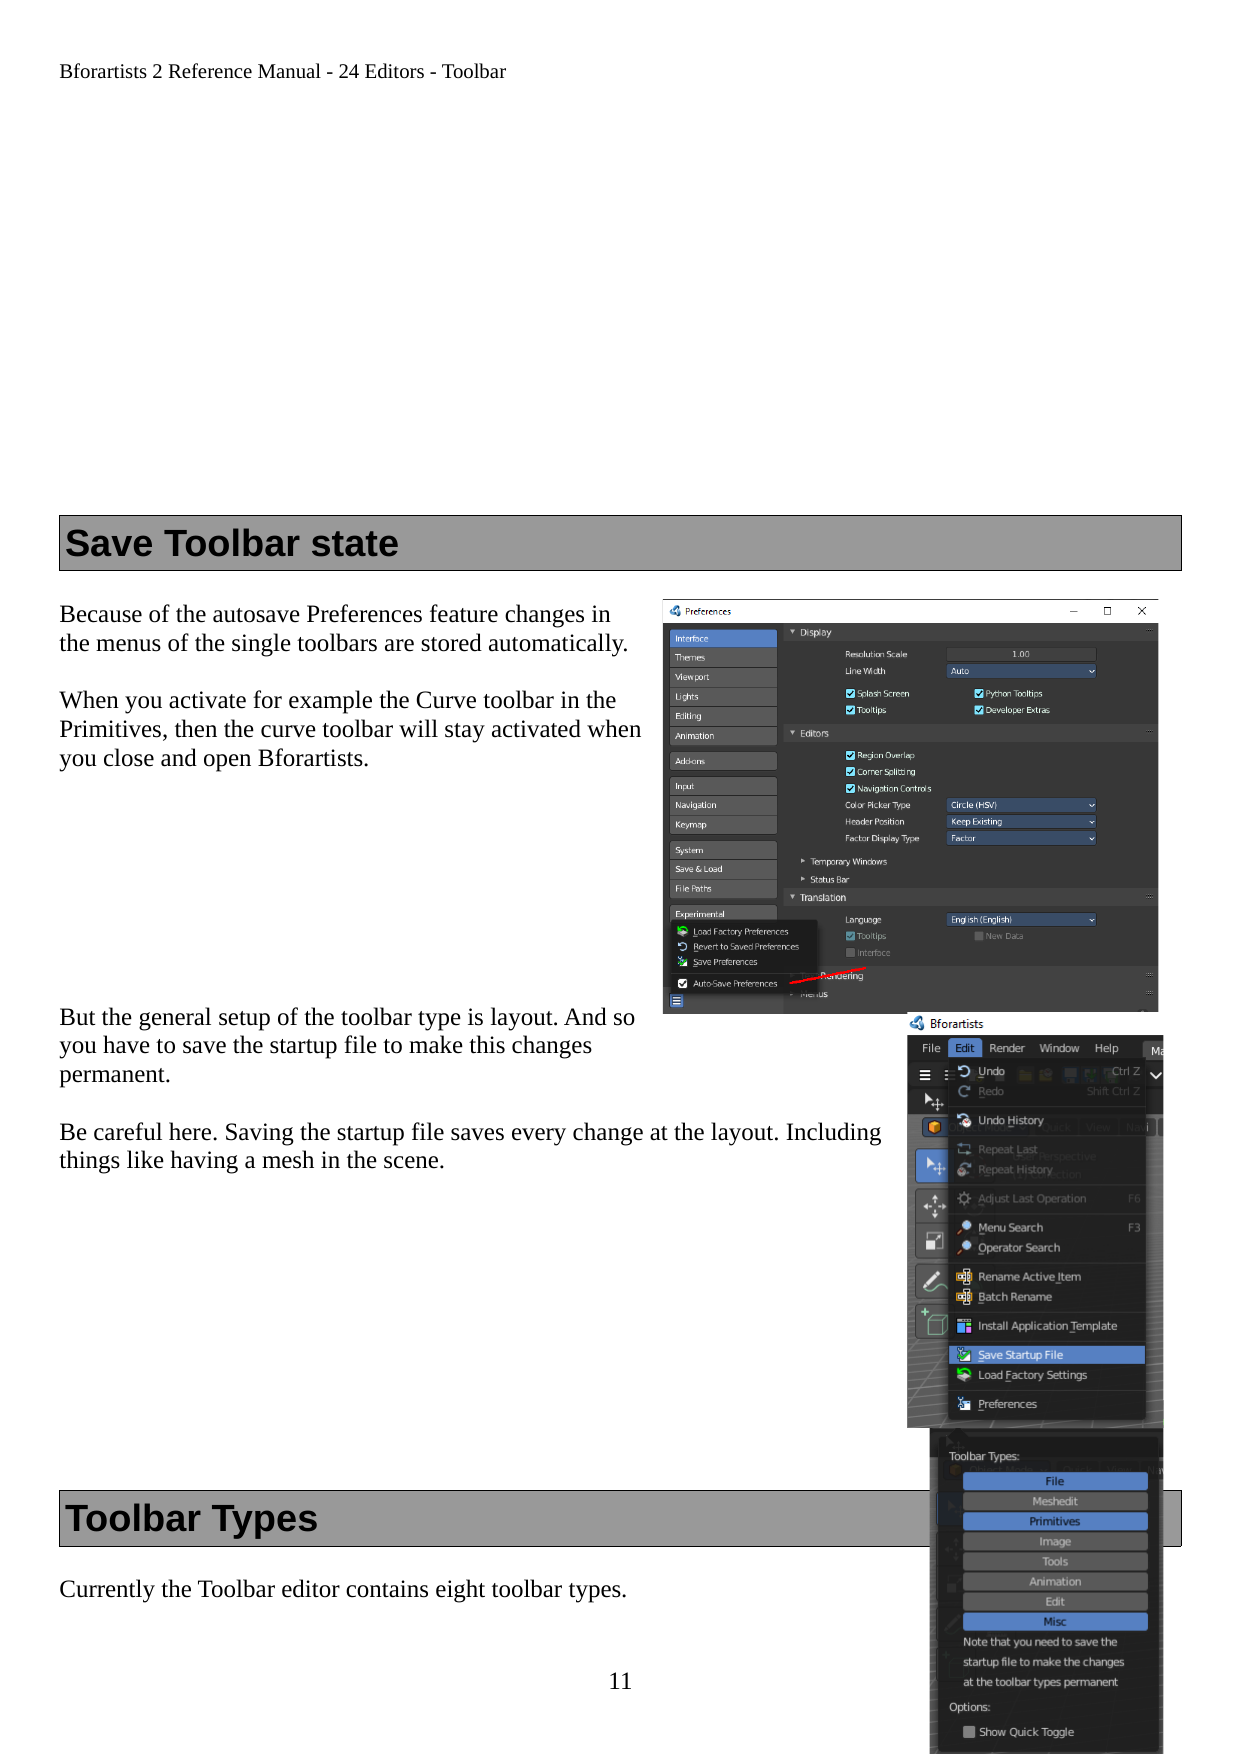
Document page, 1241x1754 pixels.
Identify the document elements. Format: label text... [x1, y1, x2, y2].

text But the general setup of the toolbar type is layout. And so you have to save the startup file to make this changes permanent. [59, 1002, 907, 1088]
table_header Toolbar Types [60, 1491, 929, 1546]
text Because of the autosave Preferences feature changes in the menus of the single toolbars are stored automatically. [59, 599, 662, 657]
picture [662, 599, 1164, 1754]
text When you activate for example the Curve toolbar in the Primitives, then the curve toolbar will stay activated when you close and open Bforartists. [59, 685, 662, 772]
table_header Save Toolbar state [60, 516, 1181, 570]
text Be careful here. Saving the startup file saves every change at the layout. Including things like having a mesh in the scene. [59, 1117, 907, 1174]
text Currently the Toolbar editor contains eight toolbar types. [59, 1574, 929, 1603]
table_header [1164, 1491, 1181, 1546]
